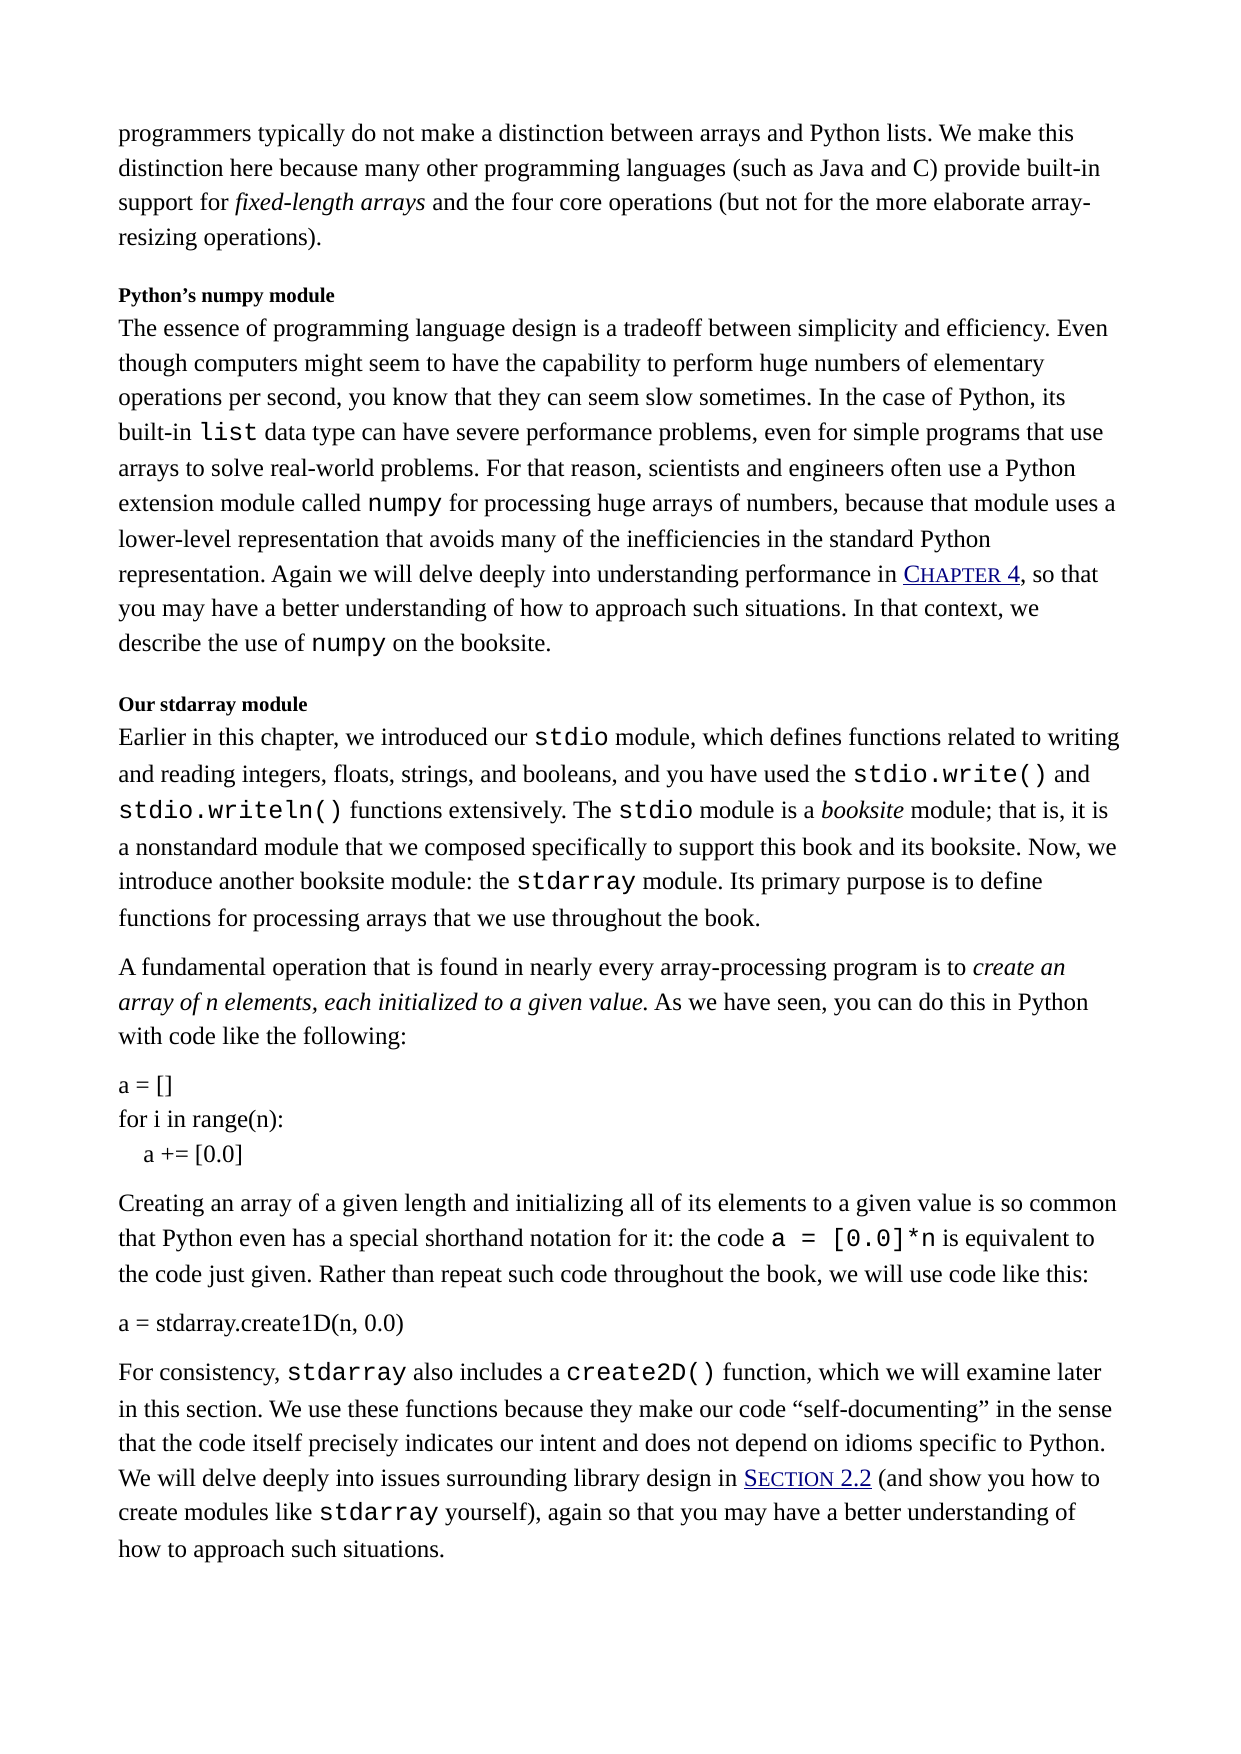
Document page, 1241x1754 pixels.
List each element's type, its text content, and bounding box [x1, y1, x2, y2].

subtitle Our stdarray module [118, 692, 1122, 716]
text Earlier in this chapter, we introduced our stdio module, which defines functions related to writing and reading integers, floats, strings, and booleans, and you have used the stdio.write() and stdio.writeln() functions extensively. The stdio module is a booksite module; that is, it is a nonstandard module that we composed specifically to support this book and its booksite. Now, we introduce another booksite module: the stdarray module. Its primary purpose is to define functions for processing arrays that we use throughout the book. [118, 722, 1122, 932]
text Creating an array of a given length and initializing all of its elements to a given value is so common that Python even has a special shorthand notation for it: the code a = [0.0]*n is equivalent to the code just given. Rather than repeat such code throughout the book, we will use code like this: [118, 1188, 1122, 1288]
subtitle Python’s numpy module [118, 283, 1122, 307]
text a = [] for i in range(n): a += [0.0] [118, 1070, 1122, 1168]
text programmers typically do not make a distinction between arrays and Python lists. We make this distinction here because many other programming languages (such as Java and C) provide built-in support for fixed-length arrays and the four core operations (but not for the more elaborate array-resizing operations). [118, 118, 1122, 250]
text For consistency, stdarray also includes a create2D() function, which we will examine later in this section. We use these functions because they make our code “self-documenting” in the sense that the code itself precisely indicates our intent and does not depend on idioms specific to Python. We will delve deeply into issues surrounding library design in SECTION 2.2 (and show you how to create modules like stdarray yourself), again so that you may have a better understanding of how to approach such situations. [118, 1357, 1122, 1563]
text a = stdarray.create1D(n, 0.0) [118, 1308, 1122, 1337]
text The essence of programming language design is a tradeoff between simplicity and efficiency. Even though computers might seem to have the capability to perform huge numbers of elementary operations per second, you know that they can seem slow sometimes. In the case of Python, its built-in list data type can have severe performance problems, even for simple programs that use arrays to solve real-world problems. For that reason, scientists and engineers often use a Python extension module called numpy for processing huge arrays of numbers, because that module uses a lower-level representation that avoids many of the inefficiencies in the standard Python representation. Again we will delve deeply into understanding performance in CHAPTER 4, so that you may have a better understanding of how to approach such situations. In that context, we describe the use of numpy on the booksite. [118, 313, 1122, 659]
text A fundamental operation that is found in nearly every array-processing program is to create an array of n elements, each initialized to a given value. As we have seen, you can do this in Python with code like the following: [118, 952, 1122, 1050]
